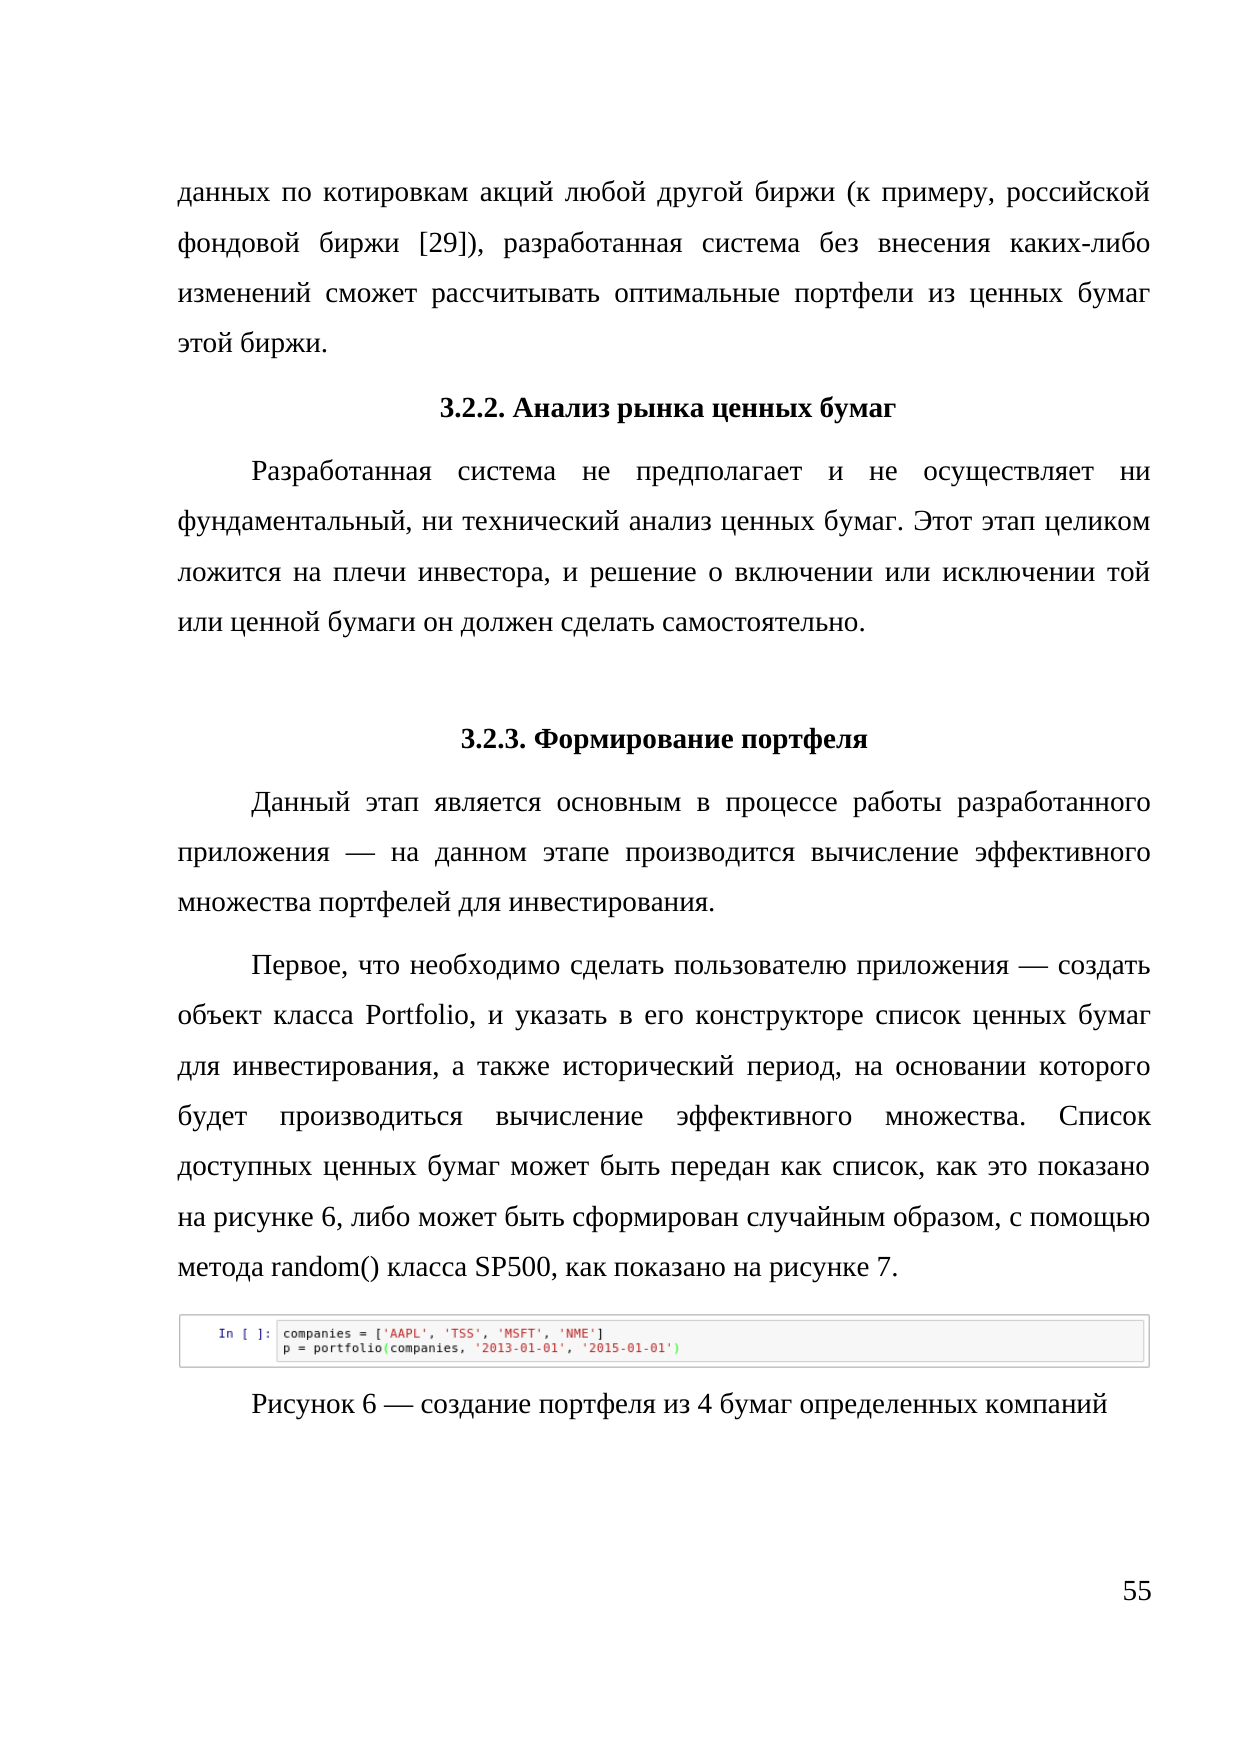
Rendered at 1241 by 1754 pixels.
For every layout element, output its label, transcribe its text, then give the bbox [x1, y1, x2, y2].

picture [177, 1311, 1152, 1370]
text данных по котировкам акций любой другой биржи (к примеру, российской фондовой биржи [29]), разработанная система без внесения каких-либо изменений сможет рассчитывать оптимальные портфели из ценных бумаг этой биржи. [177, 174, 1152, 359]
text Данный этап является основным в процессе работы разработанного приложения — на данном этапе производится вычисление эффективного множества портфелей для инвестирования. [177, 784, 1152, 918]
text Рисунок 6 — создание портфеля из 4 бумаг определенных компаний [177, 1370, 1152, 1420]
subtitle 3.2.2. Анализ рынка ценных бумаг [177, 390, 1152, 424]
text Разработанная система не предполагает и не осуществляет ни фундаментальный, ни технический анализ ценных бумаг. Этот этап целиком ложится на плечи инвестора, и решение о включении или исключении той или ценной бумаги он должен сделать самостоятельно. [177, 453, 1152, 637]
subtitle 3.2.3. Формирование портфеля [177, 721, 1152, 754]
text Первое, что необходимо сделать пользователю приложения — создать объект класса Portfolio, и указать в его конструкторе список ценных бумаг для инвестирования, а также исторический период, на основании которого будет производиться вычисление эффективного множества. Список доступных ценных бумаг может быть передан как список, как это показано на рисунке 6, либо может быть сформирован случайным образом, с помощью метода random() класса SP500, как показано на рисунке 7. [177, 947, 1152, 1282]
